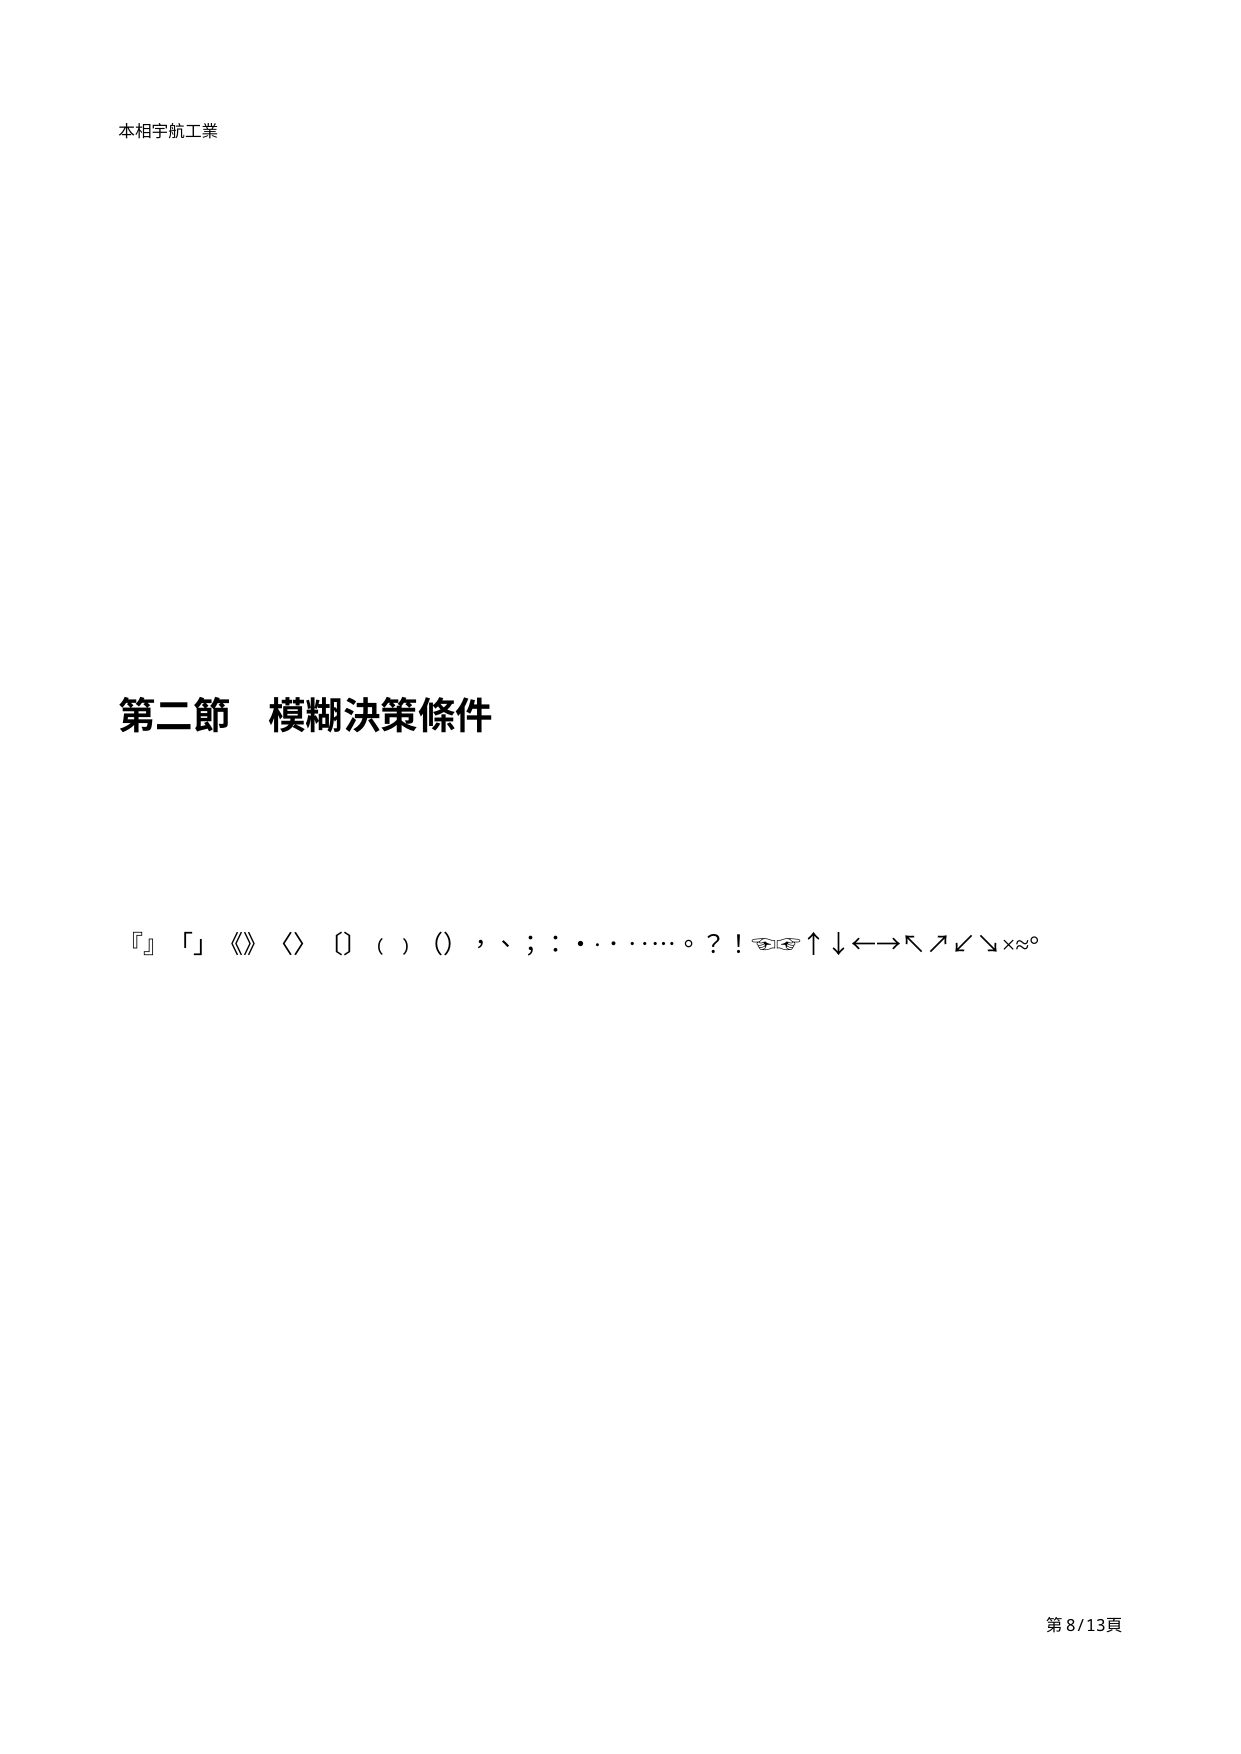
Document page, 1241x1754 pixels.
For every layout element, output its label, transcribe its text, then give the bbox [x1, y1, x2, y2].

text 『』「」《》〈〉〔〕﹙﹚（），、；：‧·．‥…。？！☜☞↑↓←→↖↗↙↘×≈° [118, 925, 1122, 961]
subtitle 第二節 模糊決策條件 [118, 686, 1122, 740]
